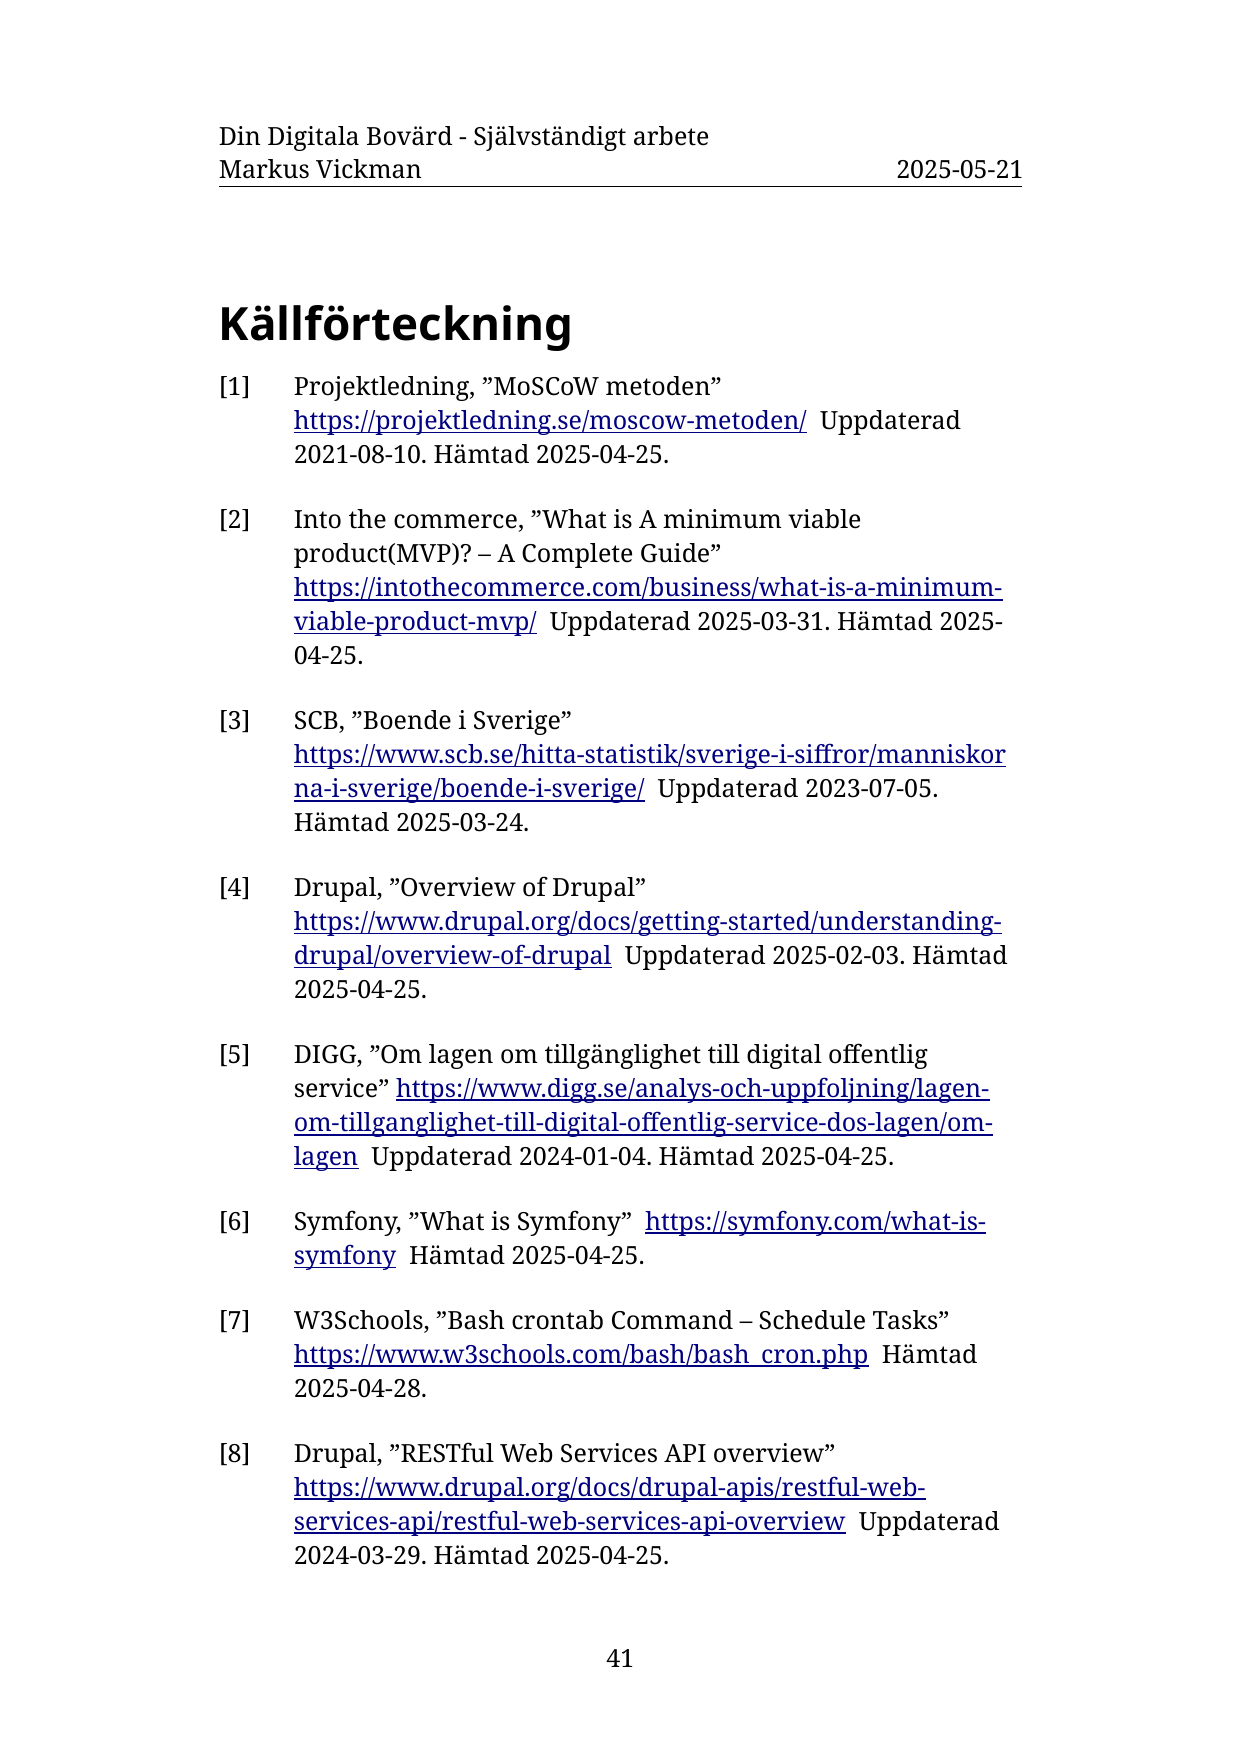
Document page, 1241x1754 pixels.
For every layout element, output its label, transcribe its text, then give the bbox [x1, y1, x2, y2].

list Symfony, ”What is Symfony” https://symfony.com/what-is-symfony Hämtad 2025-04-25. [218, 1204, 1022, 1272]
list Projektledning, ”MoSCoW metoden” https://projektledning.se/moscow-metoden/ Uppdaterad 2021-08-10. Hämtad 2025-04-25. [218, 369, 1022, 471]
list Drupal, ”RESTful Web Services API overview” https://www.drupal.org/docs/drupal-apis/restful-web-services-api/restful-web-services-api-overview Uppdaterad 2024-03-29. Hämtad 2025-04-25. [218, 1435, 1022, 1572]
list Into the commerce, ”What is A minimum viable product(MVP)? – A Complete Guide” https://intothecommerce.com/business/what-is-a-minimum-viable-product-mvp/ Uppdaterad 2025-03-31. Hämtad 2025-04-25. [218, 502, 1022, 672]
list W3Schools, ”Bash crontab Command – Schedule Tasks” https://www.w3schools.com/bash/bash_cron.php Hämtad 2025-04-28. [218, 1302, 1022, 1405]
list Drupal, ”Overview of Drupal” https://www.drupal.org/docs/getting-started/understanding-drupal/overview-of-drupal Uppdaterad 2025-02-03. Hämtad 2025-04-25. [218, 870, 1022, 1006]
list SCB, ”Boende i Sverige” https://www.scb.se/hitta-statistik/sverige-i-siffror/manniskorna-i-sverige/boende-i-sverige/ Uppdaterad 2023-07-05. Hämtad 2025-03-24. [218, 703, 1022, 839]
list DIGG, ”Om lagen om tillgänglighet till digital offentlig service” https://www.digg.se/analys-och-uppfoljning/lagen-om-tillganglighet-till-digital-offentlig-service-dos-lagen/om-lagen Uppdaterad 2024-01-04. Hämtad 2025-04-25. [218, 1037, 1022, 1173]
subtitle Källförteckning [218, 291, 1022, 353]
